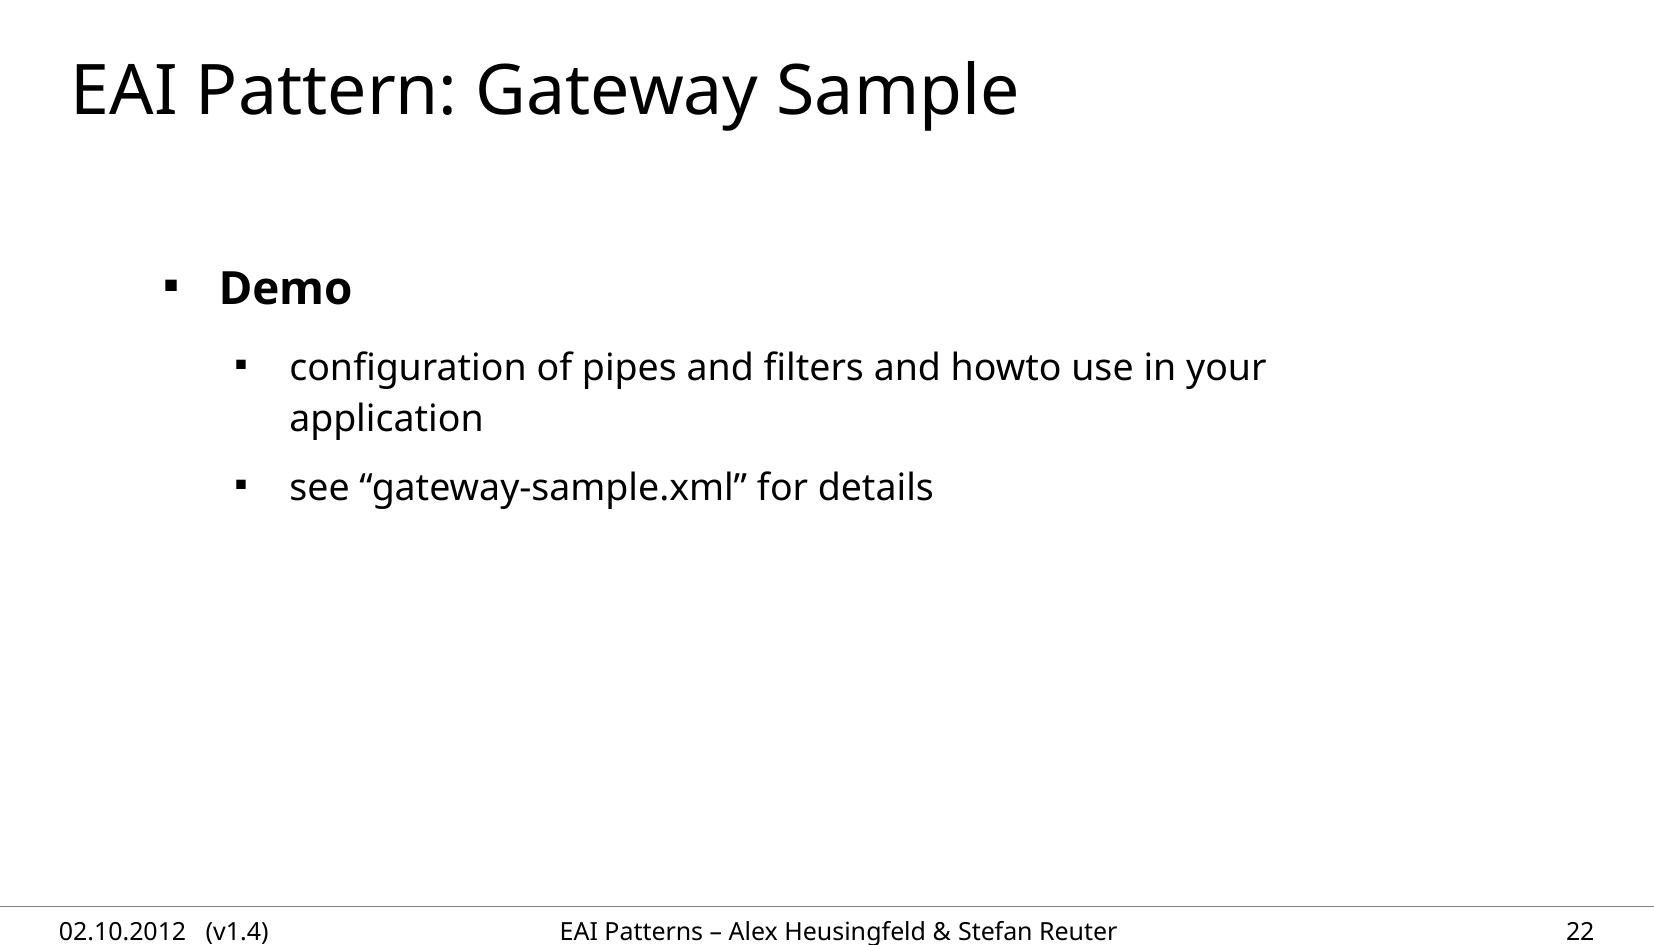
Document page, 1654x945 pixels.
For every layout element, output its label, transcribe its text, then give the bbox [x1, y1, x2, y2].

list Demo configuration of pipes and filters and howto use in your application see “gateway-sample.xml” for details [147, 255, 1424, 686]
title EAI Pattern: Gateway Sample [70, 17, 1583, 158]
